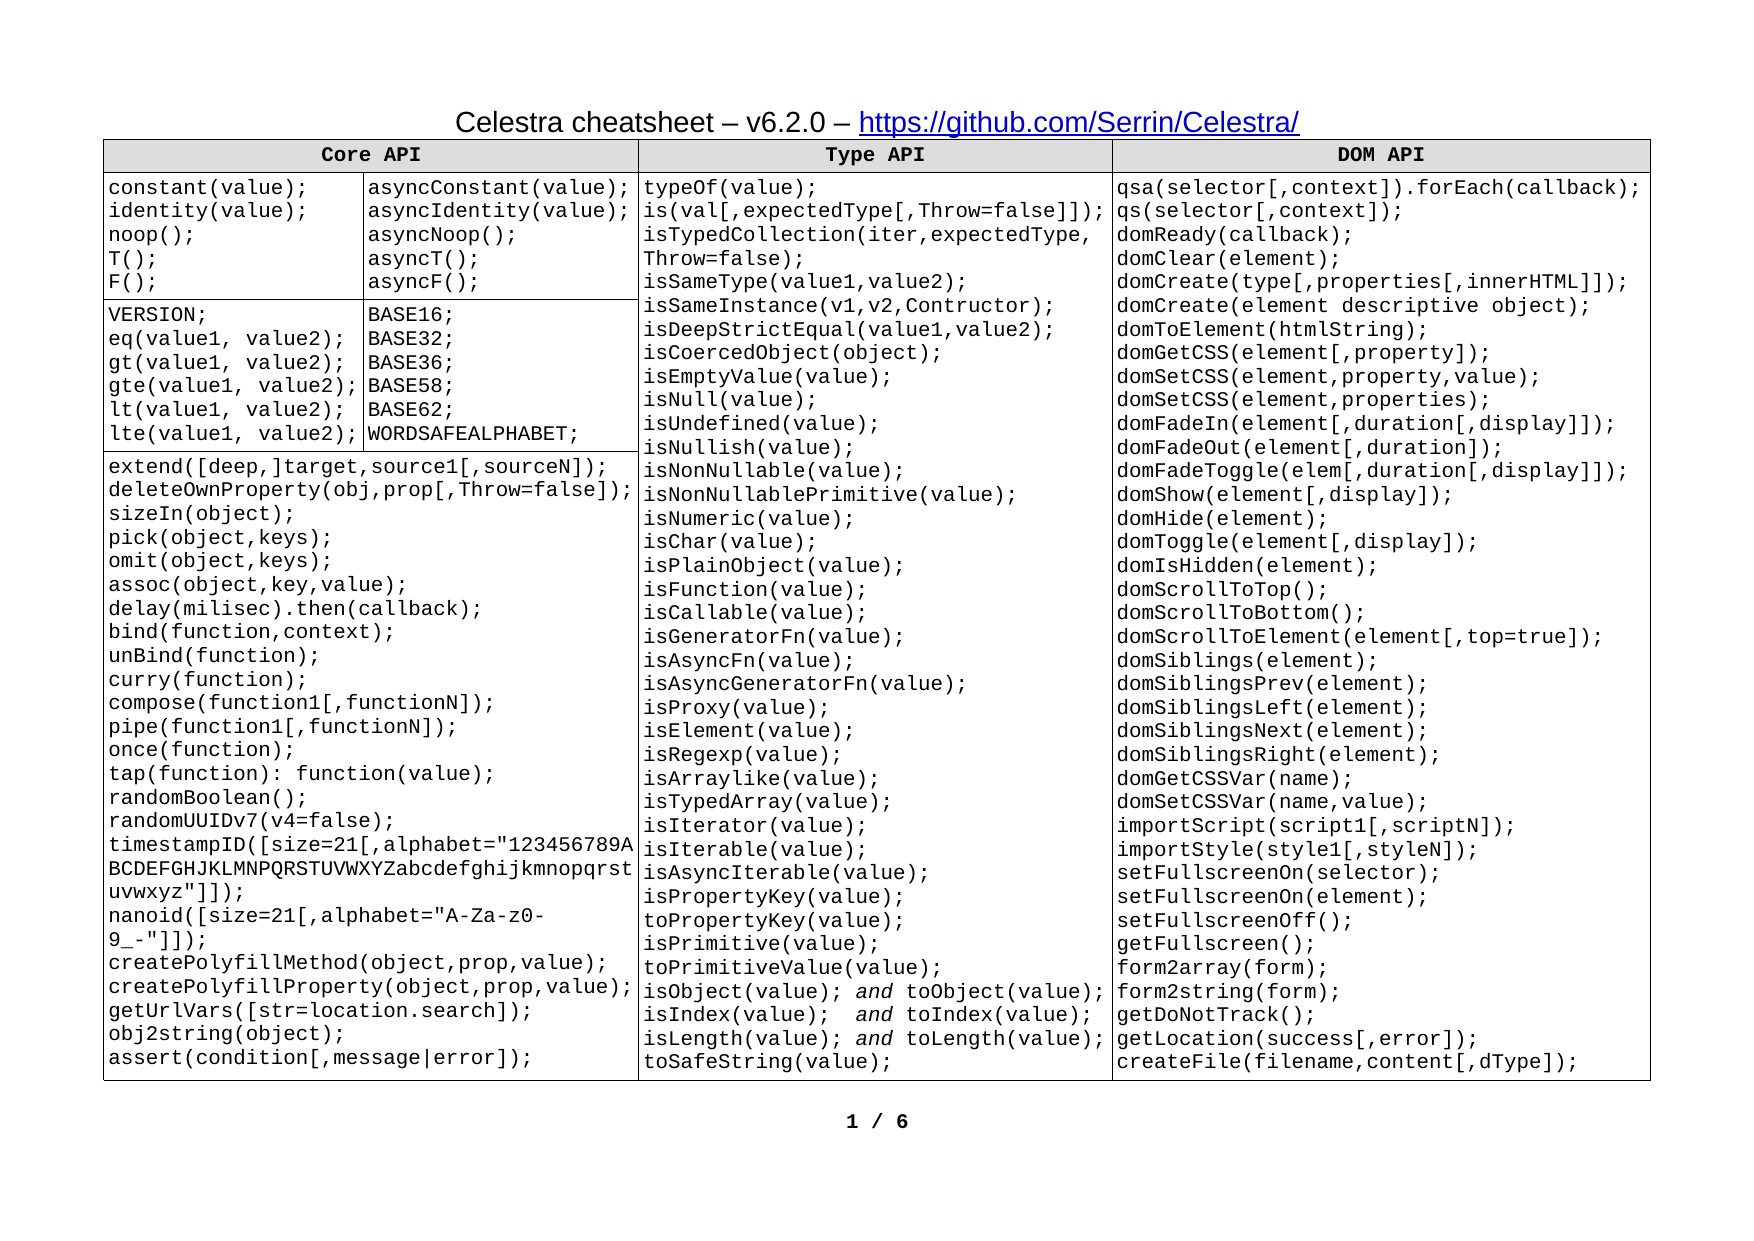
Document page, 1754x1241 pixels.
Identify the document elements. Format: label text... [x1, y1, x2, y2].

table_header Core API [104, 140, 638, 172]
table_cell constant(value); identity(value); noop(); T(); F(); [104, 173, 363, 299]
table_cell VERSION; eq(value1, value2); gt(value1, value2); gte(value1, value2); lt(value1, value2); lte(value1, value2); [104, 300, 363, 451]
table_cell qsa(selector[,context]).forEach(callback); qs(selector[,context]); domReady(callback); domClear(element); domCreate(type[,properties[,innerHTML]]); domCreate(element descriptive object); domToElement(htmlString); domGetCSS(element[,property]); domSetCSS(element,property,value); domSetCSS(element,properties); domFadeIn(element[,duration[,display]]); domFadeOut(element[,duration]); domFadeToggle(elem[,duration[,display]]); domShow(element[,display]); domHide(element); domToggle(element[,display]); domIsHidden(element); domScrollToTop(); domScrollToBottom(); domScrollToElement(element[,top=true]); domSiblings(element); domSiblingsPrev(element); domSiblingsLeft(element); domSiblingsNext(element); domSiblingsRight(element); domGetCSSVar(name); domSetCSSVar(name,value); importScript(script1[,scriptN]); importStyle(style1[,styleN]); setFullscreenOn(selector); setFullscreenOn(element); setFullscreenOff(); getFullscreen(); form2array(form); form2string(form); getDoNotTrack(); getLocation(success[,error]); createFile(filename,content[,dType]); [1113, 173, 1650, 1080]
table_cell BASE16; BASE32; BASE36; BASE58; BASE62; WORDSAFEALPHABET; [364, 300, 638, 451]
table_cell typeOf(value); is(val[,expectedType[,Throw=false]]); isTypedCollection(iter,expectedType, Throw=false); isSameType(value1,value2); isSameInstance(v1,v2,Contructor); isDeepStrictEqual(value1,value2); isCoercedObject(object); isEmptyValue(value); isNull(value); isUndefined(value); isNullish(value); isNonNullable(value); isNonNullablePrimitive(value); isNumeric(value); isChar(value); isPlainObject(value); isFunction(value); isCallable(value); isGeneratorFn(value); isAsyncFn(value); isAsyncGeneratorFn(value); isProxy(value); isElement(value); isRegexp(value); isArraylike(value); isTypedArray(value); isIterator(value); isIterable(value); isAsyncIterable(value); isPropertyKey(value); toPropertyKey(value); isPrimitive(value); toPrimitiveValue(value); isObject(value); and toObject(value); isIndex(value); and toIndex(value); isLength(value); and toLength(value); toSafeString(value); [639, 173, 1112, 1080]
table_header Type API [639, 140, 1112, 172]
table_cell extend([deep,]target,source1[,sourceN]); deleteOwnProperty(obj,prop[,Throw=false]); sizeIn(object); pick(object,keys); omit(object,keys); assoc(object,key,value); delay(milisec).then(callback); bind(function,context); unBind(function); curry(function); compose(function1[,functionN]); pipe(function1[,functionN]); once(function); tap(function): function(value); randomBoolean(); randomUUIDv7(v4=false); timestampID([size=21[,alphabet="123456789ABCDEFGHJKLMNPQRSTUVWXYZabcdefghijkmnopqrstuvwxyz"]]); nanoid([size=21[,alphabet="A-Za-z0-9_-"]]); createPolyfillMethod(object,prop,value); createPolyfillProperty(object,prop,value); getUrlVars([str=location.search]); obj2string(object); assert(condition[,message|error]); [104, 452, 638, 1080]
table_cell asyncConstant(value); asyncIdentity(value); asyncNoop(); asyncT(); asyncF(); [364, 173, 638, 299]
table_header DOM API [1113, 140, 1650, 172]
text Celestra cheatsheet – v6.2.0 – https://github.com/Serrin/Celestra/ [105, 105, 1649, 138]
